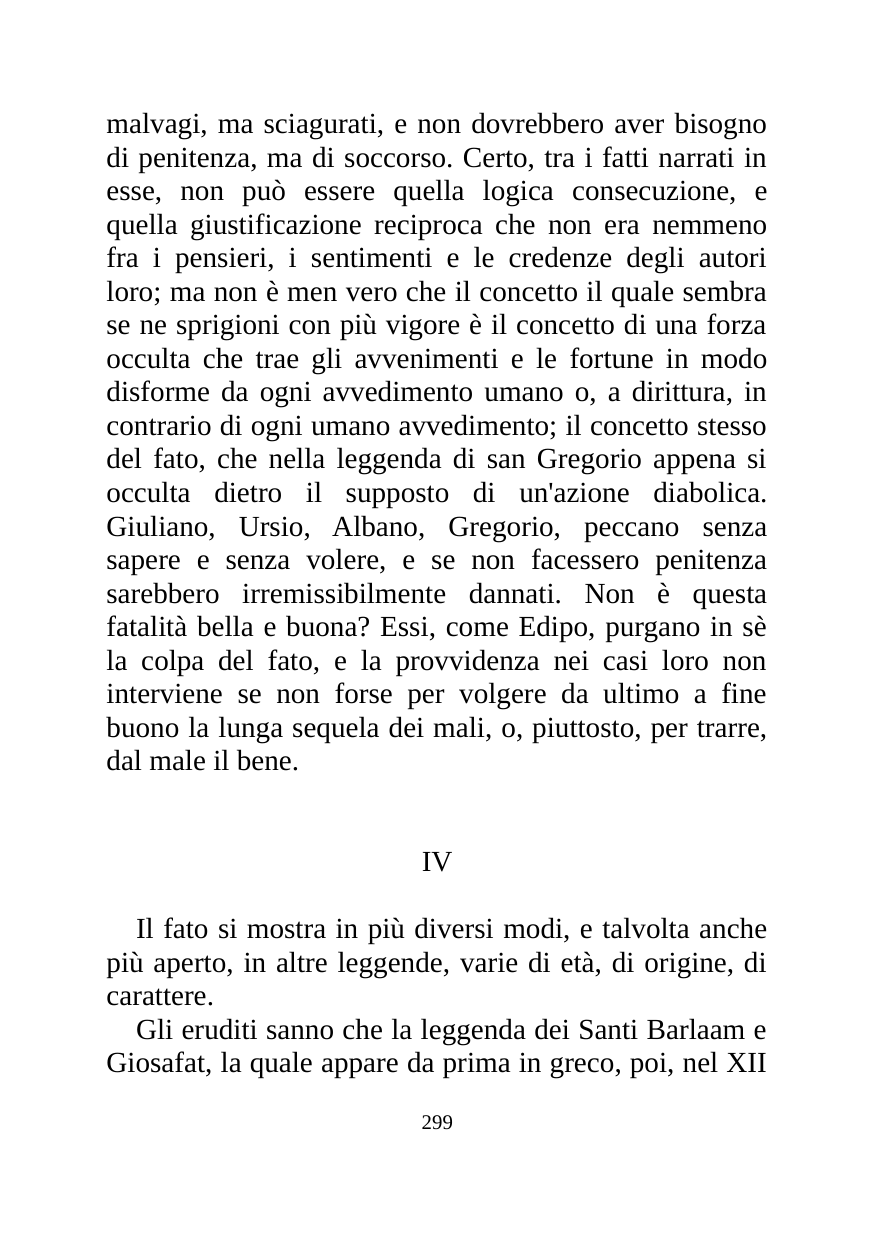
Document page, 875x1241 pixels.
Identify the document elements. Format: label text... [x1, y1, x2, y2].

text malvagi, ma sciagurati, e non dovrebbero aver bisogno di penitenza, ma di soccorso. Certo, tra i fatti narrati in esse, non può essere quella logica consecuzione, e quella giustificazione reciproca che non era nemmeno fra i pensieri, i sentimenti e le credenze degli autori loro; ma non è men vero che il concetto il quale sembra se ne sprigioni con più vigore è il concetto di una forza occulta che trae gli avvenimenti e le fortune in modo disforme da ogni avvedimento umano o, a dirittura, in contrario di ogni umano avvedimento; il concetto stesso del fato, che nella leggenda di san Gregorio appena si occulta dietro il supposto di un'azione diabolica. Giuliano, Ursio, Albano, Gregorio, peccano senza sapere e senza volere, e se non facessero penitenza sarebbero irremissibilmente dannati. Non è questa fatalità bella e buona? Essi, come Edipo, purgano in sè la colpa del fato, e la provvidenza nei casi loro non interviene se non forse per volgere da ultimo a fine buono la lunga sequela dei mali, o, piuttosto, per trarre, dal male il bene. [106, 106, 768, 777]
text IV [106, 844, 768, 878]
text Il fato si mostra in più diversi modi, e talvolta anche più aperto, in altre leggende, varie di età, di origine, di carattere. [106, 911, 768, 1012]
text Gli eruditi sanno che la leggenda dei Santi Barlaam e Giosafat, la quale appare da prima in greco, poi, nel XII [106, 1012, 768, 1079]
